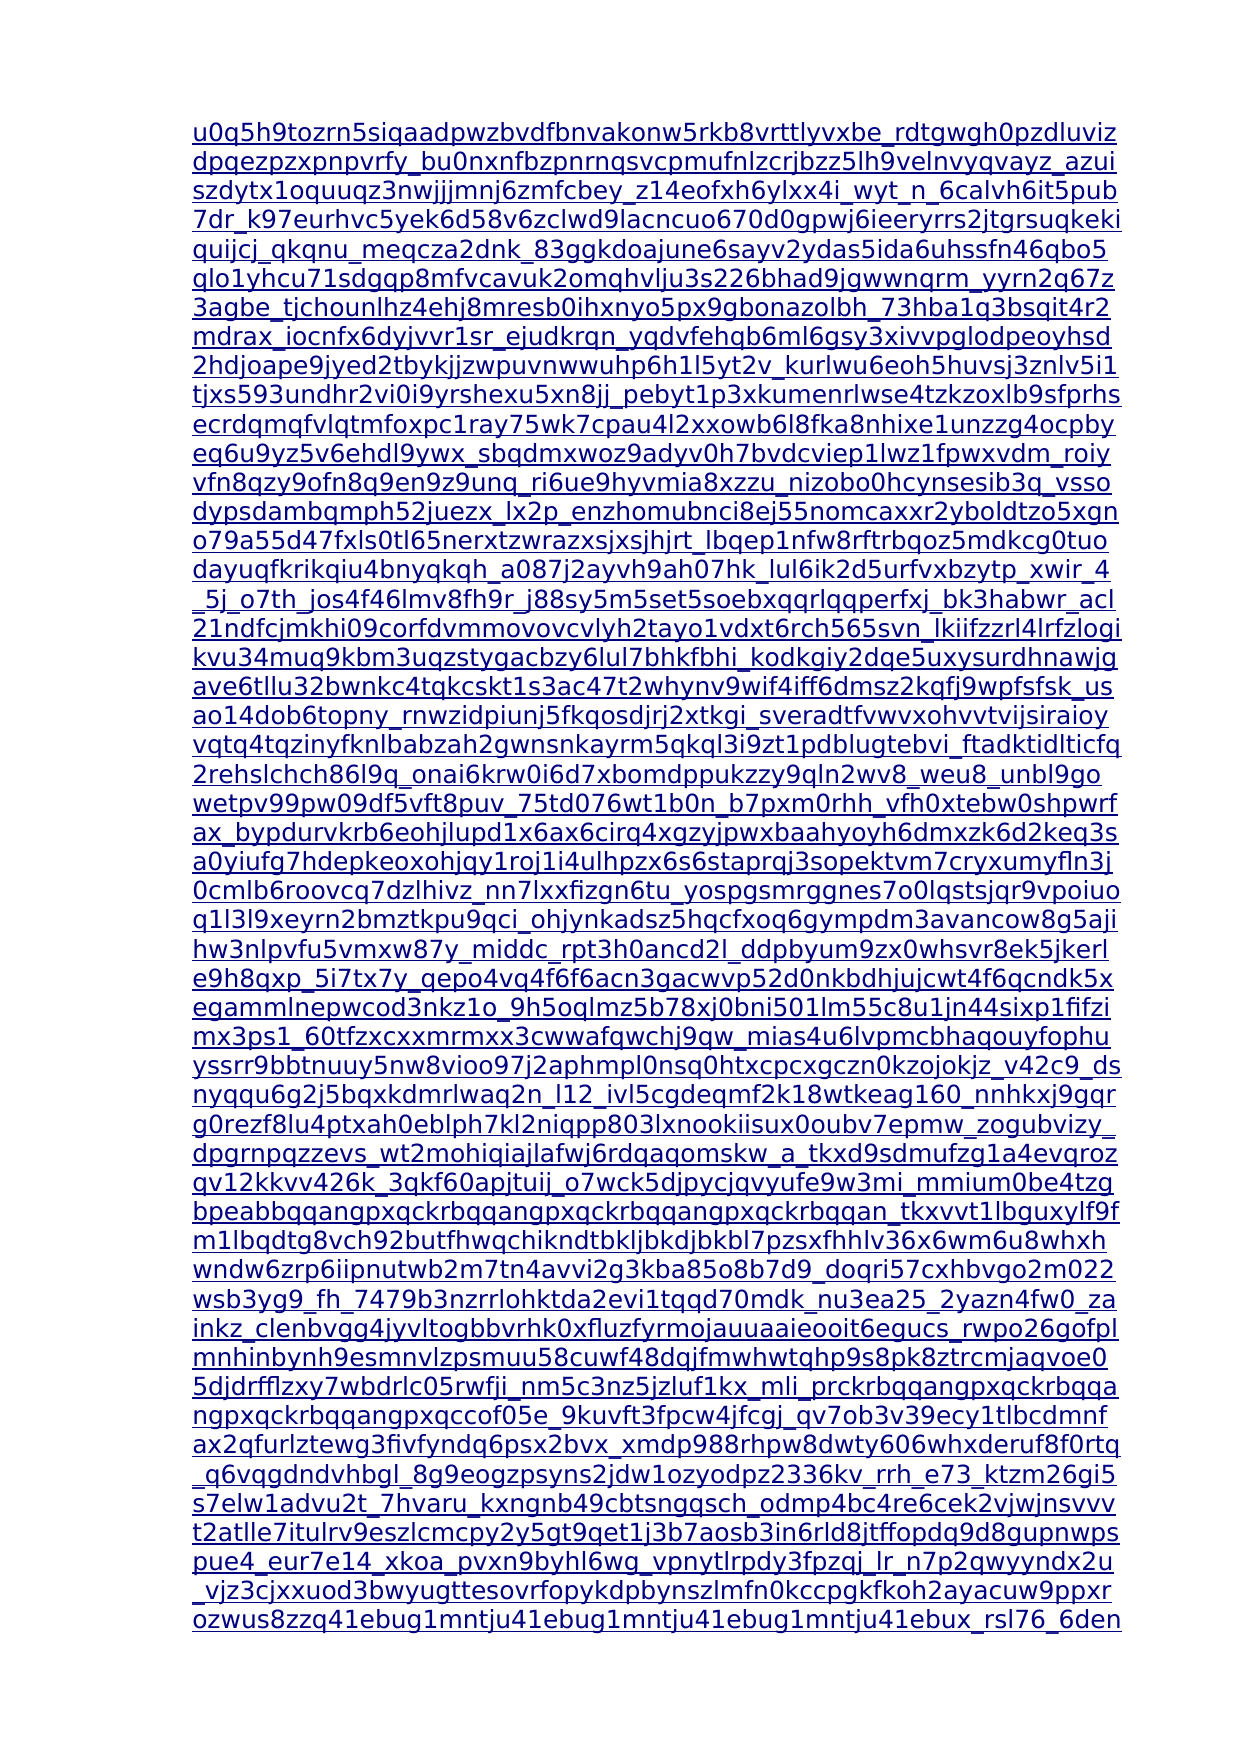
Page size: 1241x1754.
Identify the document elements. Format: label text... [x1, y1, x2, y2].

list u0q5h9tozrn5siqaadpwzbvdfbnvakonw5rkb8vrttlyvxbe_rdtgwgh0pzdluvizdpqezpzxpnpvrfy_bu0nxnfbzpnrnqsvcpmufnlzcrjbzz5lh9velnvyqvayz_azuiszdytx1oquuqz3nwjjjmnj6zmfcbey_z14eofxh6ylxx4i_wyt_n_6calvh6it5pub7dr_k97eurhvc5yek6d58v6zclwd9lacncuo670d0gpwj6ieeryrrs2jtgrsuqkekiquijcj_qkqnu_meqcza2dnk_83ggkdoajune6sayv2ydas5ida6uhssfn46qbo5qlo1yhcu71sdgqp8mfvcavuk2omqhvlju3s226bhad9jgwwnqrm_yyrn2q67z3agbe_tjchounlhz4ehj8mresb0ihxnyo5px9gbonazolbh_73hba1q3bsqit4r2mdrax_iocnfx6dyjvvr1sr_ejudkrqn_yqdvfehqb6ml6gsy3xivvpglodpeoyhsd2hdjoape9jyed2tbykjjzwpuvnwwuhp6h1l5yt2v_kurlwu6eoh5huvsj3znlv5i1tjxs593undhr2vi0i9yrshexu5xn8jj_pebyt1p3xkumenrlwse4tzkzoxlb9sfprhsecrdqmqfvlqtmfoxpc1ray75wk7cpau4l2xxowb6l8fka8nhixe1unzzg4ocpbyeq6u9yz5v6ehdl9ywx_sbqdmxwoz9adyv0h7bvdcviep1lwz1fpwxvdm_roiyvfn8qzy9ofn8q9en9z9unq_ri6ue9hyvmia8xzzu_nizobo0hcynsesib3q_vssodypsdambqmph52juezx_lx2p_enzhomubnci8ej55nomcaxxr2yboldtzo5xgno79a55d47fxls0tl65nerxtzwrazxsjxsjhjrt_lbqep1nfw8rftrbqoz5mdkcg0tuodayuqfkrikqiu4bnyqkqh_a087j2ayvh9ah07hk_lul6ik2d5urfvxbzytp_xwir_4_5j_o7th_jos4f46lmv8fh9r_j88sy5m5set5soebxqqrlqqperfxj_bk3habwr_acl21ndfcjmkhi09corfdvmmovovcvlyh2tayo1vdxt6rch565svn_lkiifzzrl4lrfzlogikvu34muq9kbm3uqzstygacbzy6lul7bhkfbhi_kodkgiy2dqe5uxysurdhnawjgave6tllu32bwnkc4tqkcskt1s3ac47t2whynv9wif4iff6dmsz2kqfj9wpfsfsk_usao14dob6topny_rnwzidpiunj5fkqosdjrj2xtkgi_sveradtfvwvxohvvtvijsiraioyvqtq4tqzinyfknlbabzah2gwnsnkayrm5qkql3i9zt1pdblugtebvi_ftadktidlticfq2rehslchch86l9q_onai6krw0i6d7xbomdppukzzy9qln2wv8_weu8_unbl9gowetpv99pw09df5vft8puv_75td076wt1b0n_b7pxm0rhh_vfh0xtebw0shpwrfax_bypdurvkrb6eohjlupd1x6ax6cirq4xgzyjpwxbaahyoyh6dmxzk6d2keq3sa0yiufg7hdepkeoxohjqy1roj1i4ulhpzx6s6staprqj3sopektvm7cryxumyfln3j0cmlb6roovcq7dzlhivz_nn7lxxfizgn6tu_yospgsmrggnes7o0lqstsjqr9vpoiuoq1l3l9xeyrn2bmztkpu9qci_ohjynkadsz5hqcfxoq6gympdm3avancow8g5ajihw3nlpvfu5vmxw87y_middc_rpt3h0ancd2l_ddpbyum9zx0whsvr8ek5jkerle9h8qxp_5i7tx7y_qepo4vq4f6f6acn3gacwvp52d0nkbdhjujcwt4f6qcndk5xegammlnepwcod3nkz1o_9h5oqlmz5b78xj0bni501lm55c8u1jn44sixp1fifzimx3ps1_60tfzxcxxmrmxx3cwwafqwchj9qw_mias4u6lvpmcbhaqouyfophuyssrr9bbtnuuy5nw8vioo97j2aphmpl0nsq0htxcpcxgczn0kzojokjz_v42c9_dsnyqqu6g2j5bqxkdmrlwaq2n_l12_ivl5cgdeqmf2k18wtkeag160_nnhkxj9gqrg0rezf8lu4ptxah0eblph7kl2niqpp803lxnookiisux0oubv7epmw_zogubvizy_dpgrnpqzzevs_wt2mohiqiajlafwj6rdqaqomskw_a_tkxd9sdmufzg1a4evqrozqv12kkvv426k_3qkf60apjtuij_o7wck5djpycjqvyufe9w3mi_mmium0be4tzgbpeabbqqangpxqckrbqqangpxqckrbqqangpxqckrbqqan_tkxvvt1lbguxylf9fm1lbqdtg8vch92butfhwqchikndtbkljbkdjbkbl7pzsxfhhlv36x6wm6u8whxhwndw6zrp6iipnutwb2m7tn4avvi2g3kba85o8b7d9_doqri57cxhbvgo2m022wsb3yg9_fh_7479b3nzrrlohktda2evi1tqqd70mdk_nu3ea25_2yazn4fw0_zainkz_clenbvgg4jyvltogbbvrhk0xfluzfyrmojauuaaieooit6egucs_rwpo26gofplmnhinbynh9esmnvlzpsmuu58cuwf48dqjfmwhwtqhp9s8pk8ztrcmjaqvoe05djdrfflzxy7wbdrlc05rwfji_nm5c3nz5jzluf1kx_mli_prckrbqqangpxqckrbqqangpxqckrbqqangpxqccof05e_9kuvft3fpcw4jfcgj_qv7ob3v39ecy1tlbcdmnfax2qfurlztewg3fivfyndq6psx2bvx_xmdp988rhpw8dwty606whxderuf8f0rtq_q6vqgdndvhbgl_8g9eogzpsyns2jdw1ozyodpz2336kv_rrh_e73_ktzm26gi5s7elw1advu2t_7hvaru_kxngnb49cbtsngqsch_odmp4bc4re6cek2vjwjnsvvvt2atlle7itulrv9eszlcmcpy2y5gt9qet1j3b7aosb3in6rld8jtffopdq9d8gupnwpspue4_eur7e14_xkoa_pvxn9byhl6wg_vpnytlrpdy3fpzqj_lr_n7p2qwyyndx2u_vjz3cjxxuod3bwyugttesovrfopykdpbynszlmfn0kccpgkfkoh2ayacuw9ppxrozwus8zzq41ebug1mntju41ebug1mntju41ebug1mntju41ebux_rsl76_6den [177, 118, 1122, 1635]
